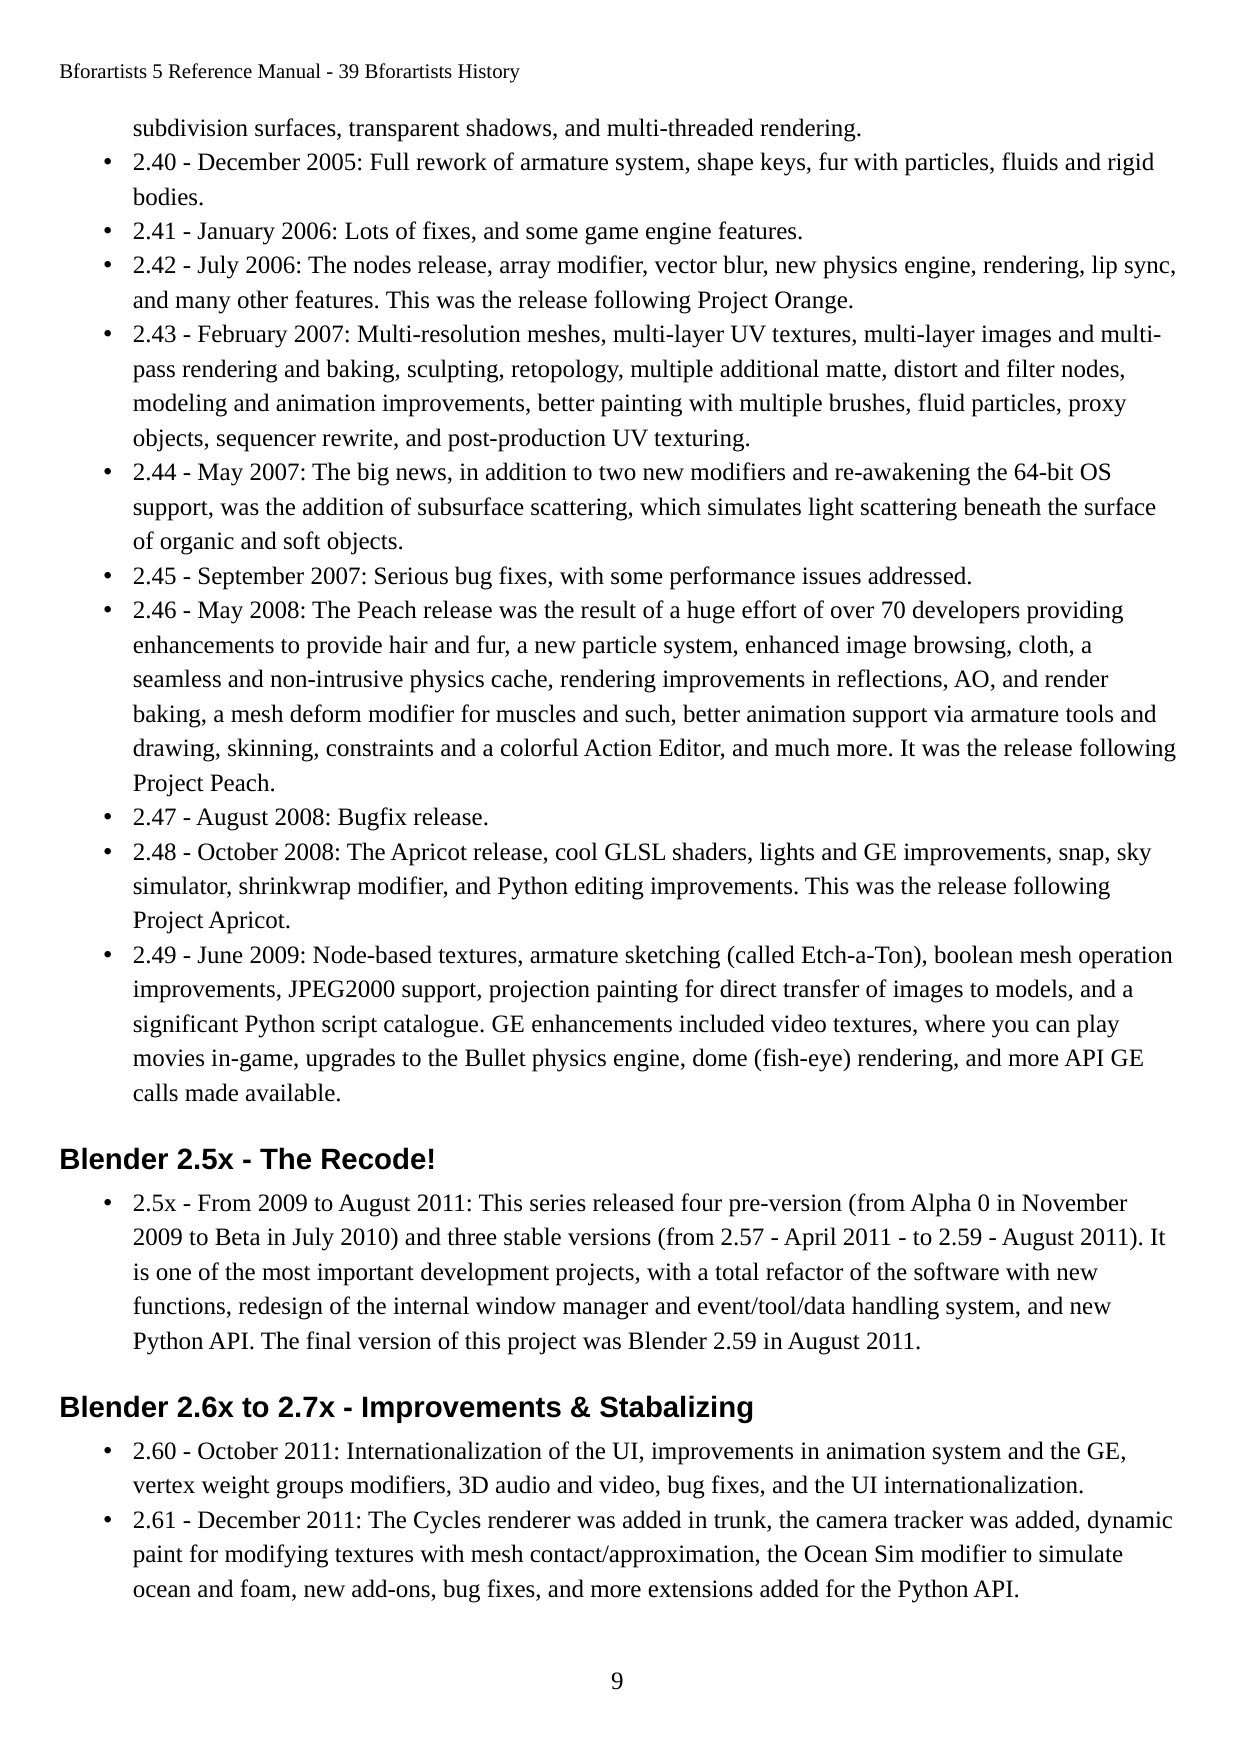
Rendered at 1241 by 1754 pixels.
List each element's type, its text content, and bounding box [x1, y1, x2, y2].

list 2.44 - May 2007: The big news, in addition to two new modifiers and re-awakening the 64-bit OS support, was the addition of subsurface scattering, which simulates light scattering beneath the surface of organic and soft objects. [103, 457, 1181, 555]
list 2.61 - December 2011: The Cycles renderer was added in trunk, the camera tracker was added, dynamic paint for modifying textures with mesh contact/approximation, the Ocean Sim modifier to simulate ocean and foam, new add-ons, bug fixes, and more extensions added for the Python API. [103, 1505, 1181, 1602]
list 2.48 - October 2008: The Apricot release, cool GLSL shaders, lights and GE improvements, snap, sky simulator, shrinkwrap modifier, and Python editing improvements. This was the release following Project Apricot. [103, 837, 1181, 934]
subtitle Blender 2.6x to 2.7x - Improvements & Stabalizing [59, 1389, 1181, 1423]
list 2.46 - May 2008: The Peach release was the result of a huge effort of over 70 developers providing enhancements to provide hair and fur, a new particle system, enhanced image browsing, cloth, a seamless and non-intrusive physics cache, rendering improvements in reflections, AO, and render baking, a mesh deform modifier for muscles and such, better animation support via armature tools and drawing, skinning, constraints and a colorful Action Editor, and much more. It was the release following Project Peach. [103, 595, 1181, 796]
list 2.42 - July 2006: The nodes release, array modifier, vector blur, new physics engine, rendering, lip sync, and many other features. This was the release following Project Orange. [103, 251, 1181, 314]
list 2.5x - From 2009 to August 2011: This series released four pre-version (from Alpha 0 in November 2009 to Beta in July 2010) and three stable versions (from 2.57 - April 2011 - to 2.59 - August 2011). It is one of the most important development projects, with a total refactor of the software with new functions, redesign of the internal window manager and event/tool/data handling system, and new Python API. The final version of this project was Blender 2.59 in August 2011. [103, 1188, 1181, 1354]
list 2.47 - August 2008: Bugfix release. [103, 802, 1181, 831]
list subdivision surfaces, transparent shadows, and multi-threaded rendering. [103, 113, 1181, 141]
list 2.45 - September 2007: Serious bug fixes, with some performance issues addressed. [103, 561, 1181, 589]
list 2.41 - January 2006: Lots of fixes, and some game engine features. [103, 216, 1181, 245]
subtitle Blender 2.5x - The Recode! [59, 1142, 1181, 1175]
list 2.40 - December 2005: Full rework of armature system, shape keys, fur with particles, fluids and rigid bodies. [103, 147, 1181, 210]
list 2.43 - February 2007: Multi-resolution meshes, multi-layer UV textures, multi-layer images and multi-pass rendering and baking, sculpting, retopology, multiple additional matte, distort and filter nodes, modeling and animation improvements, better painting with multiple brushes, fluid particles, proxy objects, sequencer rewrite, and post-production UV texturing. [103, 319, 1181, 452]
list 2.49 - June 2009: Node-based textures, armature sketching (called Etch-a-Ton), boolean mesh operation improvements, JPEG2000 support, projection painting for direct transfer of images to models, and a significant Python script catalogue. GE enhancements included video textures, where you can play movies in-game, upgrades to the Bullet physics engine, dome (fish-eye) rendering, and more API GE calls made available. [103, 940, 1181, 1107]
list 2.60 - October 2011: Internationalization of the UI, improvements in animation system and the GE, vertex weight groups modifiers, 3D audio and video, bug fixes, and the UI internationalization. [103, 1436, 1181, 1499]
